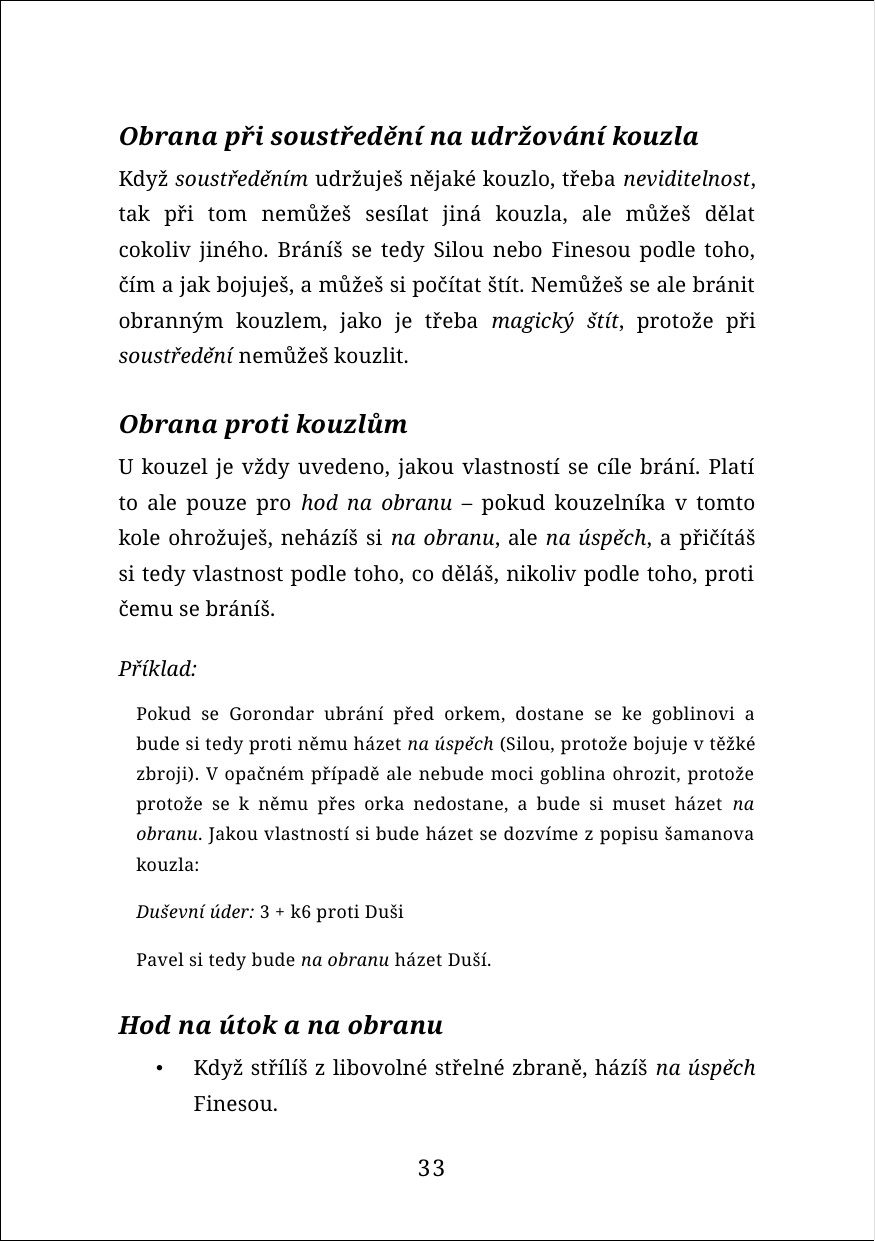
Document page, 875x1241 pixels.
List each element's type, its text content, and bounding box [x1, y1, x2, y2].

subtitle Obrana proti kouzlům [118, 407, 756, 441]
text Když soustředěním udržuješ nějaké kouzlo, třeba neviditelnost, tak při tom nemůžeš sesílat jiná kouzla, ale můžeš dělat cokoliv jiného. Bráníš se tedy Silou nebo Finesou podle toho, čím a jak bojuješ, a můžeš si počítat štít. Nemůžeš se ale bránit obranným kouzlem, jako je třeba magický štít, protože při soustředění nemůžeš kouzlit. [118, 164, 756, 370]
text Pavel si tedy bude na obranu házet Duší. [136, 948, 756, 972]
text Duševní úder: 3 + k6 proti Duši [136, 900, 756, 924]
text Příklad: [118, 654, 756, 682]
subtitle Obrana při soustředění na udržování kouzla [118, 118, 756, 152]
text Pokud se Gorondar ubrání před orkem, dostane se ke goblinovi a bude si tedy proti němu házet na úspěch (Silou, protože bojuje v těžké zbroji). V opačném případě ale nebude moci goblina ohrozit, protože protože se k němu přes orka nedostane, a bude si muset házet na obranu. Jakou vlastností si bude házet se dozvíme z popisu šamanova kouzla: [136, 701, 756, 876]
list Když střílíš z libovolné střelné zbraně, házíš na úspěch Finesou. [156, 1053, 756, 1117]
subtitle Hod na útok a na obranu [118, 1008, 756, 1042]
text U kouzel je vždy uvedeno, jakou vlastností se cíle brání. Platí to ale pouze pro hod na obranu – pokud kouzelníka v tomto kole ohrožuješ, neházíš si na obranu, ale na úspěch, a přičítáš si tedy vlastnost podle toho, co děláš, nikoliv podle toho, proti čemu se bráníš. [118, 452, 756, 623]
